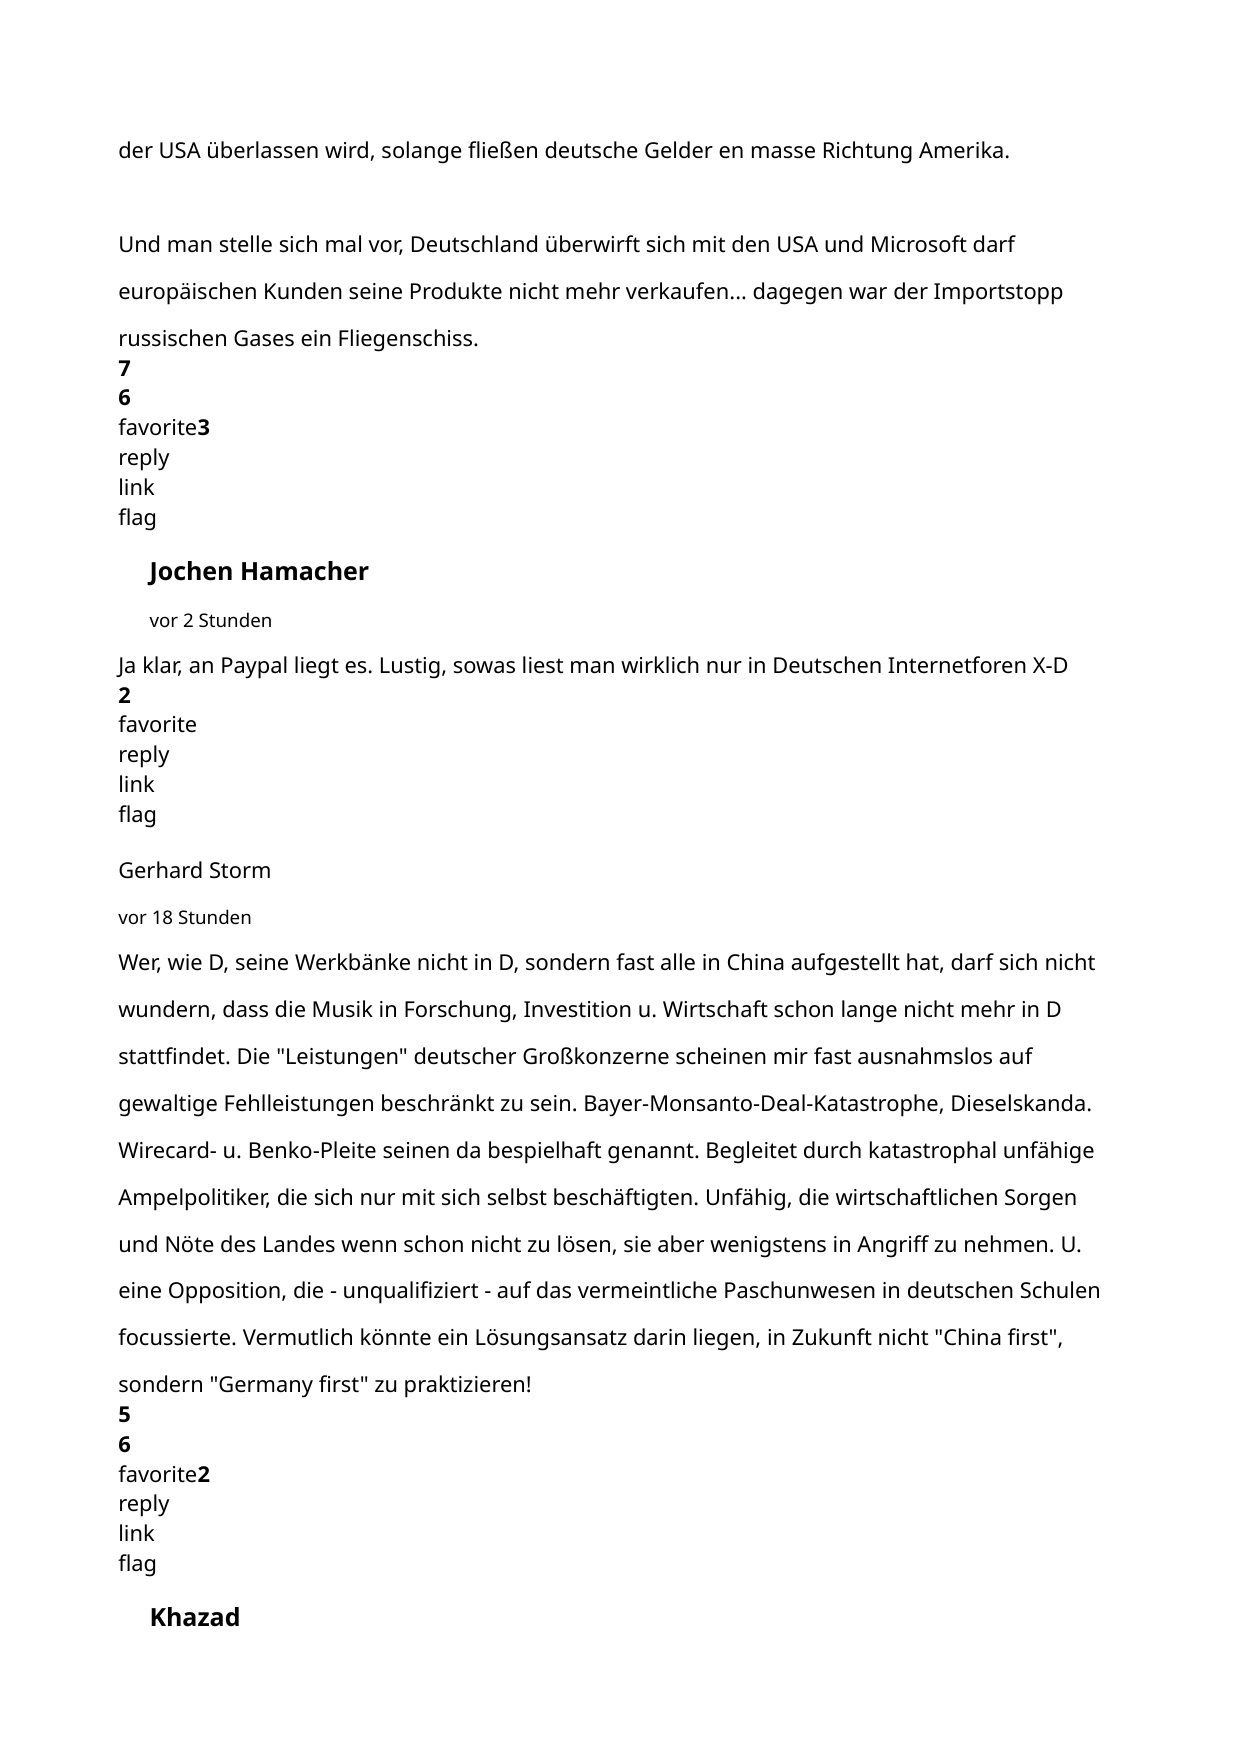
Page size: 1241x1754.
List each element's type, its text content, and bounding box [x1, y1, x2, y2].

text der USA überlassen wird, solange fließen deutsche Gelder en masse Richtung Amerika. Und man stelle sich mal vor, Deutschland überwirft sich mit den USA und Microsoft darf europäischen Kunden seine Produkte nicht mehr verkaufen... dagegen war der Importstopp russischen Gases ein Fliegenschiss. [118, 118, 1122, 352]
text reply [118, 442, 1122, 472]
text 5 [118, 1399, 1122, 1429]
text flag [118, 1548, 1122, 1578]
text Ja klar, an Paypal liegt es. Lustig, sowas liest man wirklich nur in Deutschen Internetforen X-D [118, 633, 1122, 680]
text link [118, 472, 1122, 501]
text Wer, wie D, seine Werkbänke nicht in D, sondern fast alle in China aufgestellt hat, darf sich nicht wundern, dass die Musik in Forschung, Investition u. Wirtschaft schon lange nicht mehr in D stattfindet. Die "Leistungen" deutscher Großkonzerne scheinen mir fast ausnahmslos auf gewaltige Fehlleistungen beschränkt zu sein. Bayer-Monsanto-Deal-Katastrophe, Dieselskanda. Wirecard- u. Benko-Pleite seinen da bespielhaft genannt. Begleitet durch katastrophal unfähige Ampelpolitiker, die sich nur mit sich selbst beschäftigten. Unfähig, die wirtschaftlichen Sorgen und Nöte des Landes wenn schon nicht zu lösen, sie aber wenigstens in Angriff zu nehmen. U. eine Opposition, die - unqualifiziert - auf das vermeintliche Paschunwesen in deutschen Schulen focussierte. Vermutlich könnte ein Lösungsansatz darin liegen, in Zukunft nicht "China first", sondern "Germany first" zu praktizieren! [118, 930, 1122, 1399]
text reply [118, 739, 1122, 769]
text flag [118, 501, 1122, 531]
text Gerhard Storm [118, 844, 1114, 885]
text link [118, 769, 1122, 799]
text favorite [118, 709, 1122, 739]
text 6 [118, 1429, 1122, 1458]
text reply [118, 1488, 1122, 1518]
text flag [118, 799, 1122, 829]
text favorite3 [118, 412, 1122, 442]
text 2 [118, 680, 1122, 709]
text 6 [118, 382, 1122, 412]
text link [118, 1518, 1122, 1548]
text Jochen Hamacher [149, 547, 1114, 587]
text vor 2 Stunden [149, 603, 1122, 633]
text 7 [118, 352, 1122, 382]
text Khazad [149, 1593, 1114, 1634]
text favorite2 [118, 1458, 1122, 1488]
text vor 18 Stunden [118, 901, 1122, 930]
